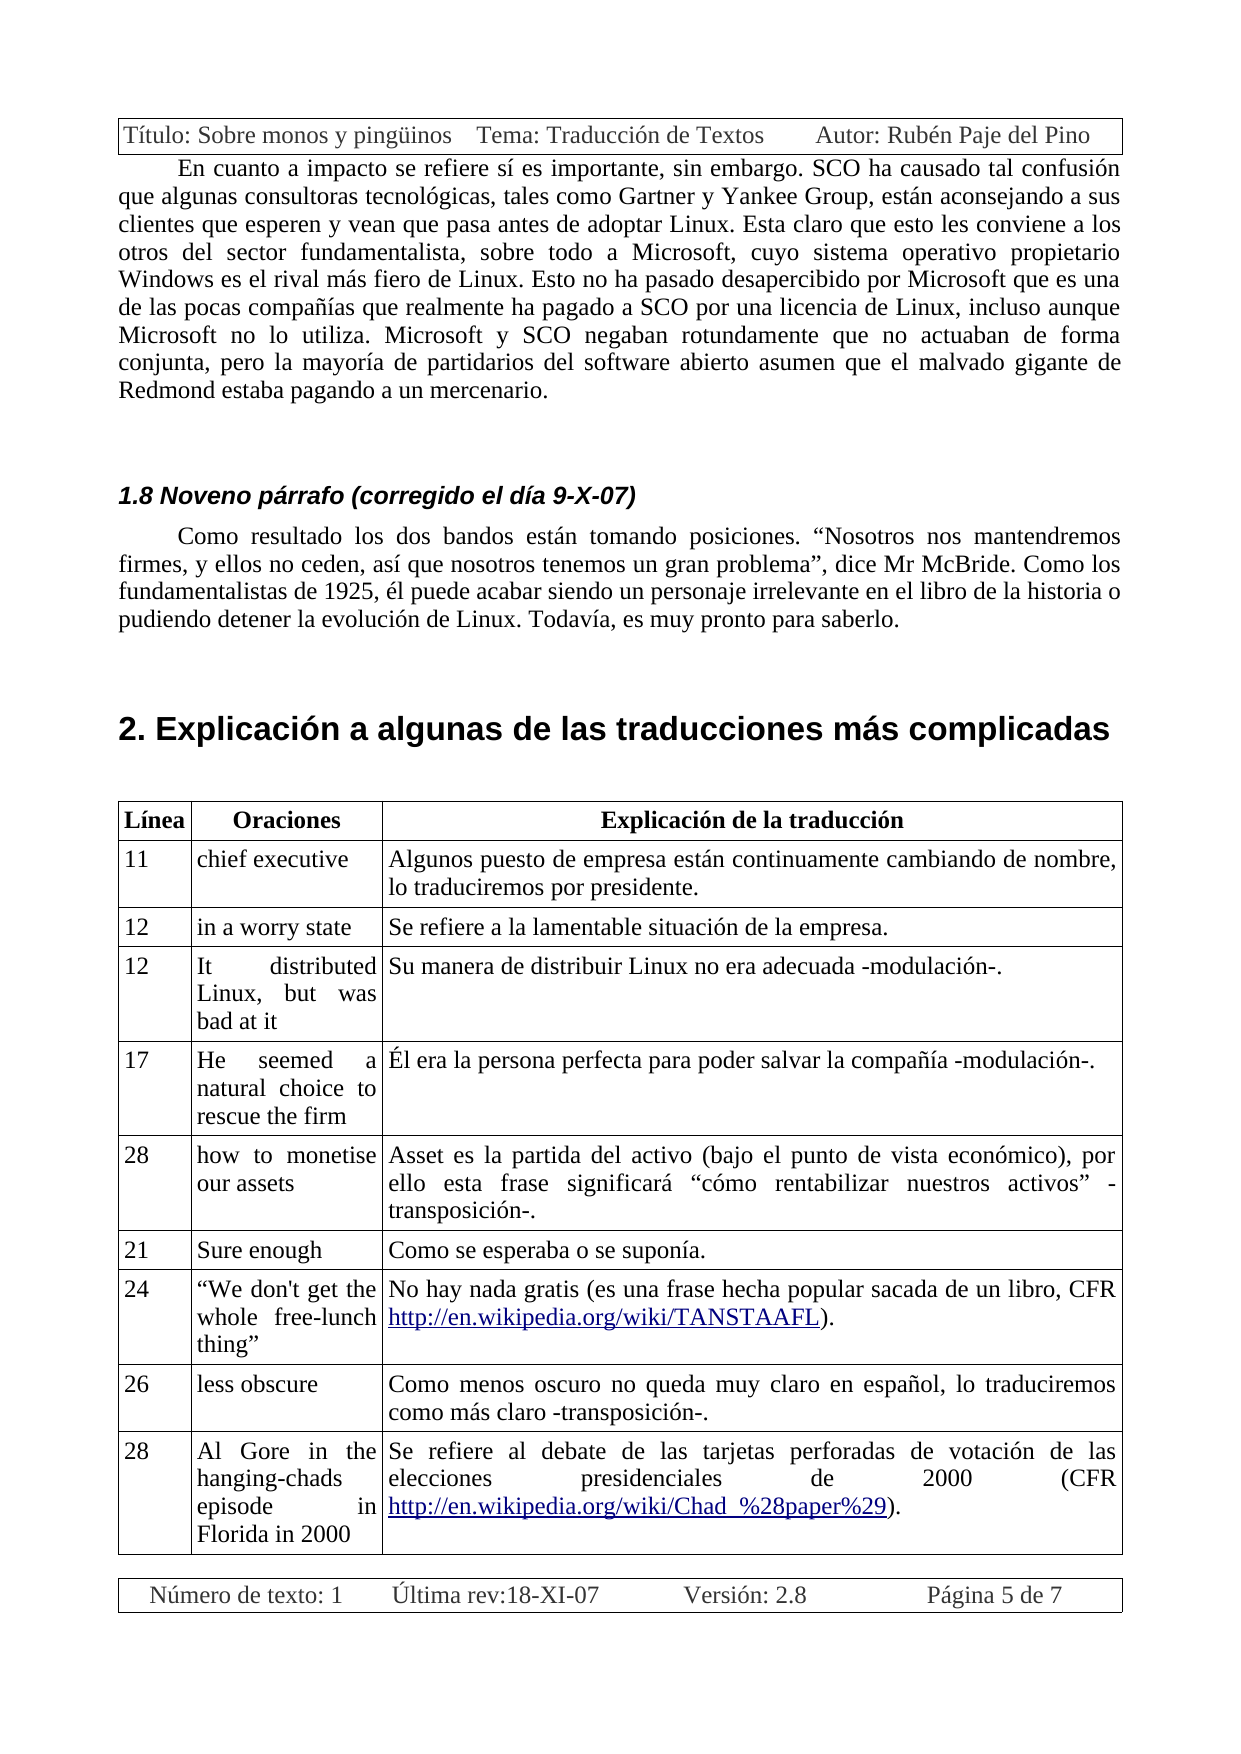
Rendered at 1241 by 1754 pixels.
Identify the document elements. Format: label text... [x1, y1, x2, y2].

table_header Oraciones [192, 802, 382, 840]
table_cell No hay nada gratis (es una frase hecha popular sacada de un libro, CFR http://en.wikipedia.org/wiki/TANSTAAFL). [383, 1270, 1122, 1364]
table_cell Asset es la partida del activo (bajo el punto de vista económico), por ello esta frase significará “cómo rentabilizar nuestros activos” -transposición-. [383, 1136, 1122, 1230]
table_cell Algunos puesto de empresa están continuamente cambiando de nombre, lo traduciremos por presidente. [383, 841, 1122, 907]
table_cell how to monetise our assets [192, 1136, 382, 1230]
table_cell Su manera de distribuir Linux no era adecuada -modulación-. [383, 947, 1122, 1041]
table_cell Sure enough [192, 1231, 382, 1269]
table_header Explicación de la traducción [383, 802, 1122, 840]
table_cell “We don't get the whole free-lunch thing” [192, 1270, 382, 1364]
subtitle 1.8 Noveno párrafo (corregido el día 9-X-07) [118, 482, 1122, 509]
text En cuanto a impacto se refiere sí es importante, sin embargo. SCO ha causado tal confusión que algunas consultoras tecnológicas, tales como Gartner y Yankee Group, están aconsejando a sus clientes que esperen y vean que pasa antes de adoptar Linux. Esta claro que esto les conviene a los otros del sector fundamentalista, sobre todo a Microsoft, cuyo sistema operativo propietario Windows es el rival más fiero de Linux. Esto no ha pasado desapercibido por Microsoft que es una de las pocas compañías que realmente ha pagado a SCO por una licencia de Linux, incluso aunque Microsoft no lo utiliza. Microsoft y SCO negaban rotundamente que no actuaban de forma conjunta, pero la mayoría de partidarios del software abierto asumen que el malvado gigante de Redmond estaba pagando a un mercenario. [118, 155, 1122, 404]
table_cell It distributed Linux, but was bad at it [192, 947, 382, 1041]
table_cell He seemed a natural choice to rescue the firm [192, 1042, 382, 1135]
table_cell Como menos oscuro no queda muy claro en español, lo traduciremos como más claro -transposición-. [383, 1365, 1122, 1431]
table_cell Se refiere al debate de las tarjetas perforadas de votación de las elecciones presidenciales de 2000 (CFR http://en.wikipedia.org/wiki/Chad_%28paper%29). [383, 1432, 1122, 1553]
table_cell 28 [119, 1136, 191, 1230]
text Como resultado los dos bandos están tomando posiciones. “Nosotros nos mantendremos firmes, y ellos no ceden, así que nosotros tenemos un gran problema”, dice Mr McBride. Como los fundamentalistas de 1925, él puede acabar siendo un personaje irrelevante en el libro de la historia o pudiendo detener la evolución de Linux. Todavía, es muy pronto para saberlo. [118, 522, 1122, 633]
table_cell 21 [119, 1231, 191, 1269]
table_cell 11 [119, 841, 191, 907]
table_cell Él era la persona perfecta para poder salvar la compañía -modulación-. [383, 1042, 1122, 1135]
subtitle 2. Explicación a algunas de las traducciones más complicadas [118, 711, 1122, 748]
table_cell Se refiere a la lamentable situación de la empresa. [383, 908, 1122, 946]
table_cell less obscure [192, 1365, 382, 1431]
table_cell 17 [119, 1042, 191, 1135]
table_cell 26 [119, 1365, 191, 1431]
table_cell 28 [119, 1432, 191, 1553]
table_cell chief executive [192, 841, 382, 907]
table_cell 12 [119, 947, 191, 1041]
table_cell in a worry state [192, 908, 382, 946]
table_header Línea [119, 802, 191, 840]
table_cell 24 [119, 1270, 191, 1364]
table_cell Al Gore in the hanging-chads episode in Florida in 2000 [192, 1432, 382, 1553]
table_cell 12 [119, 908, 191, 946]
table_cell Como se esperaba o se suponía. [383, 1231, 1122, 1269]
